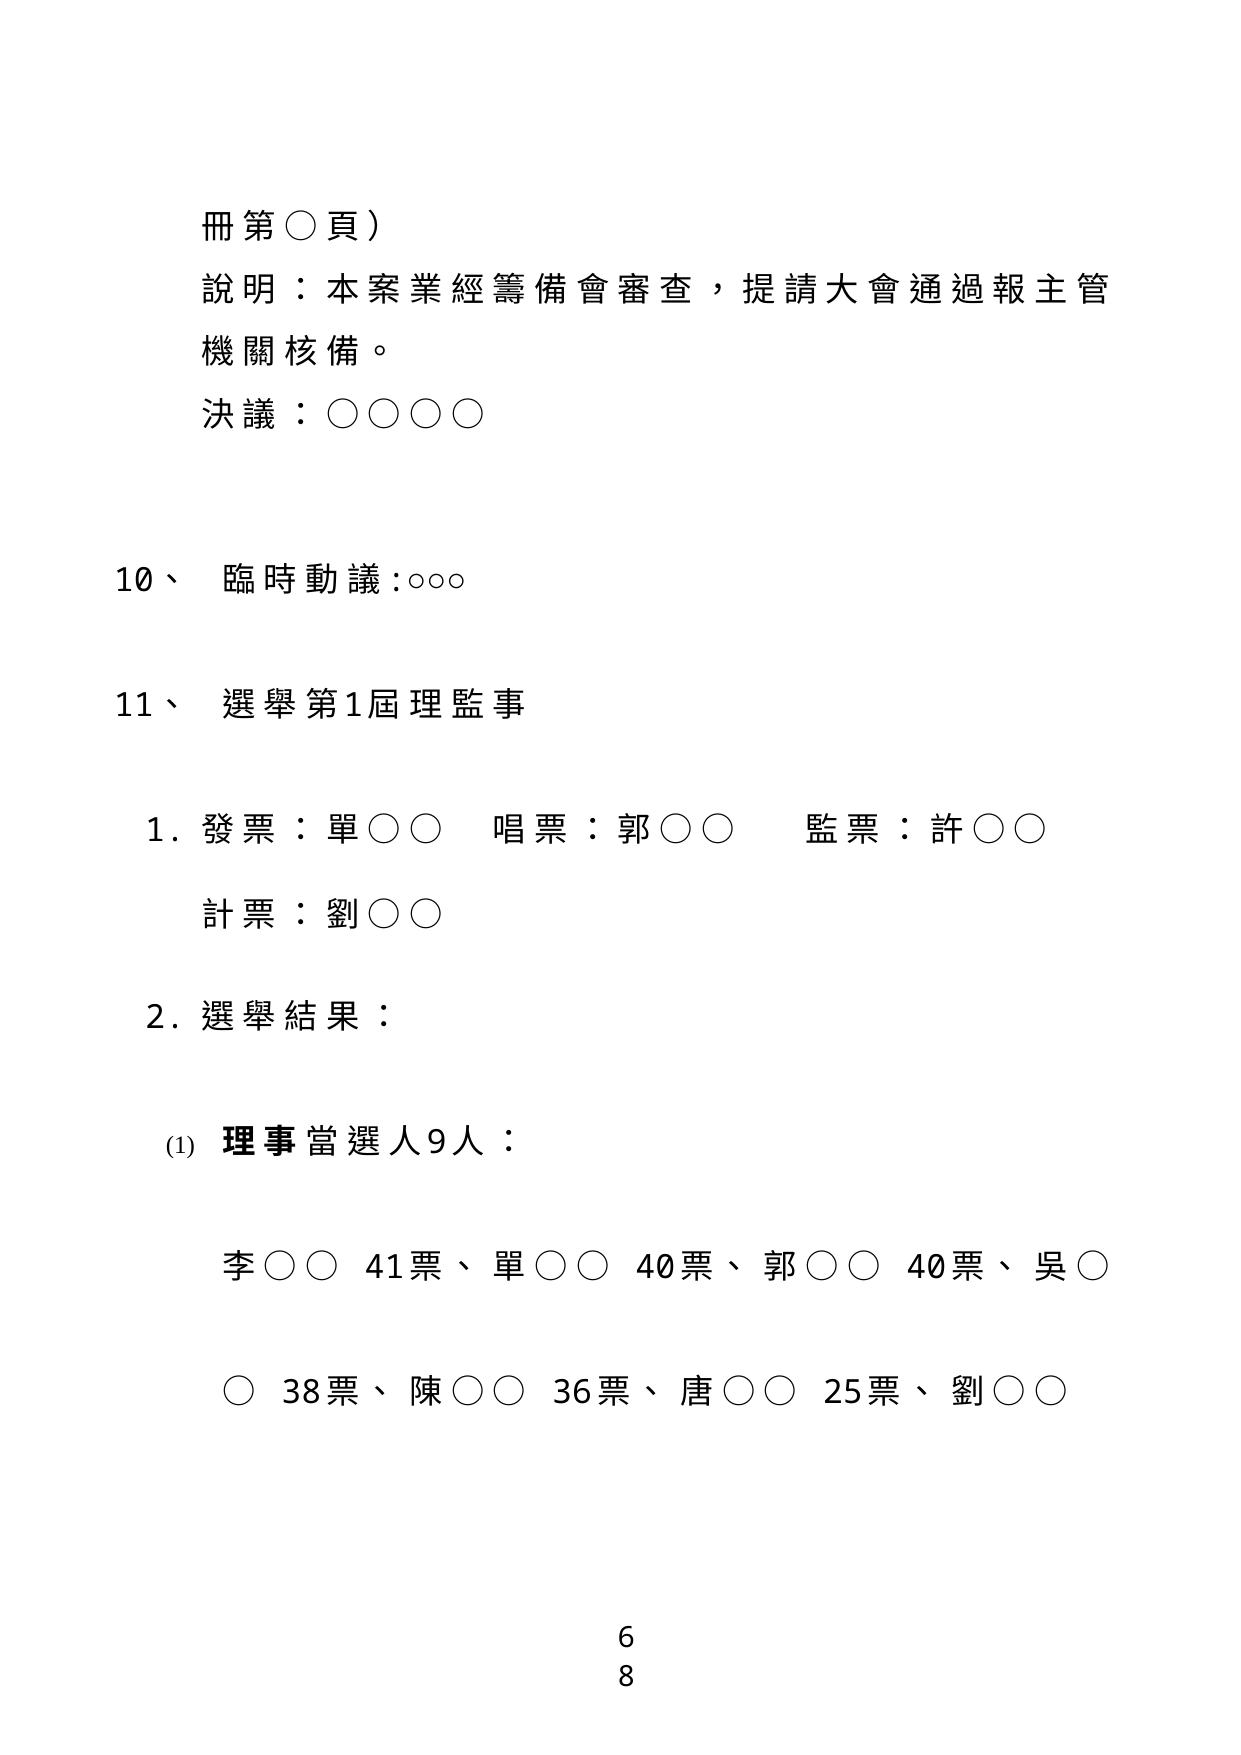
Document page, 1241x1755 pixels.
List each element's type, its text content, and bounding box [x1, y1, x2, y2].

list 冊第○頁） [143, 183, 1124, 245]
list 選舉結果： [143, 933, 1124, 1058]
list 選舉第1屆理監事 [113, 620, 1124, 745]
list 理事當選人9人： [158, 1058, 1124, 1183]
list 臨時動議:○○○ [113, 495, 1124, 620]
text 說明：本案業經籌備會審查，提請大會通過報主管機關核備。 [187, 245, 1124, 370]
text 決議：○○○○ [187, 370, 1124, 433]
list 發票：單○○ 唱票：郭○○ 監票：許○○ 計票：劉○○ [143, 745, 1124, 933]
text 李○○ 41票、單○○ 40票、郭○○ 40票、吳○○ 38票、陳○○ 36票、唐○○ 25票、劉○○ [217, 1183, 1124, 1433]
